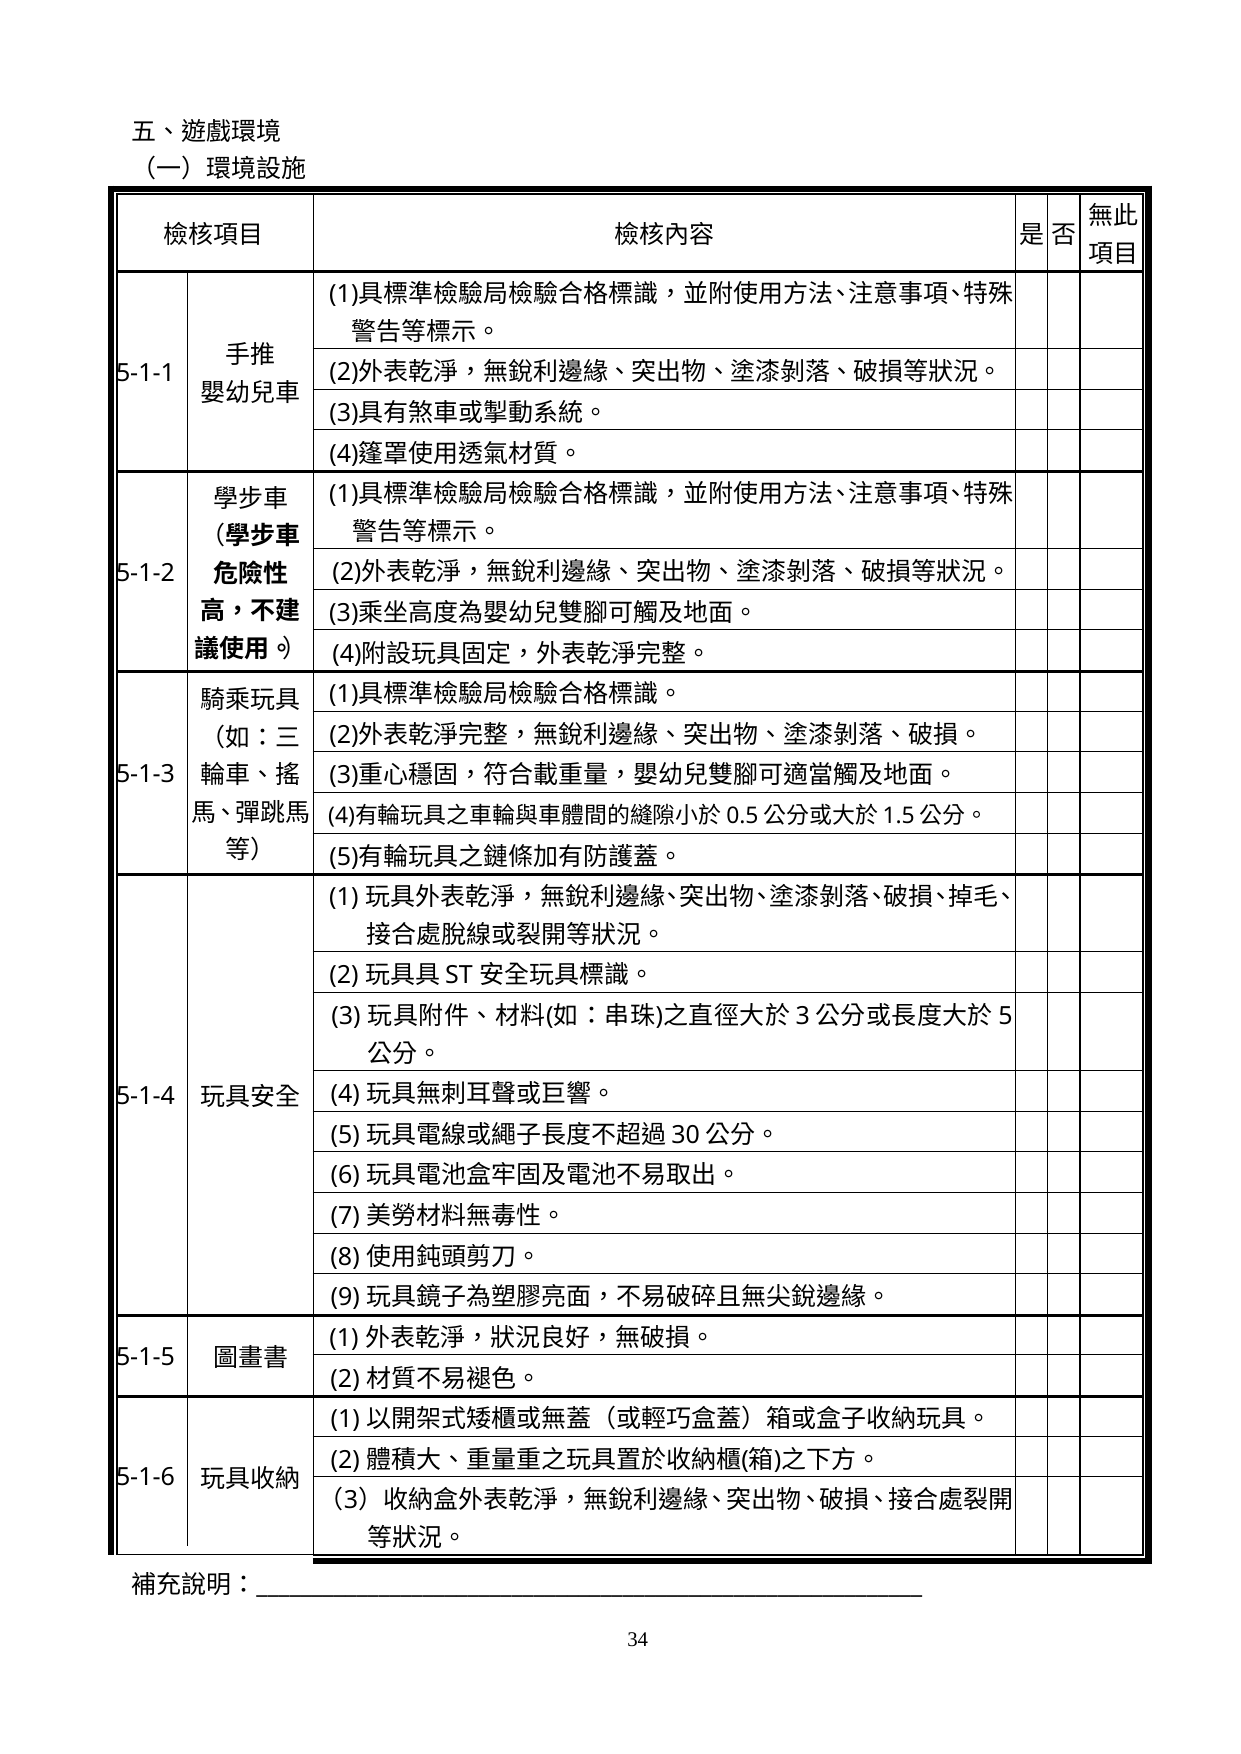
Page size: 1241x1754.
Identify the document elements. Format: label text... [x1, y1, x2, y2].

table_cell [1016, 1071, 1047, 1111]
table_cell [1016, 1398, 1047, 1436]
table_cell [1016, 1477, 1047, 1554]
table_cell [1081, 1355, 1142, 1395]
table_cell [1016, 1274, 1047, 1314]
table_cell [1048, 1477, 1079, 1554]
text （一）環境設施 [131, 148, 1144, 186]
table_cell [1016, 1112, 1047, 1151]
table_cell 手推 嬰幼兒車 [188, 273, 313, 470]
table_cell [1048, 712, 1079, 751]
table_cell [1048, 1398, 1079, 1436]
table_cell [1081, 349, 1142, 389]
table_cell 玩具收納 [188, 1398, 313, 1554]
table_cell [1048, 793, 1079, 832]
table_cell [1081, 1398, 1142, 1436]
table_cell (2)外表乾淨，無銳利邊緣、突出物、塗漆剝落、破損等狀況。 [314, 349, 1015, 389]
table_cell [1081, 1274, 1142, 1314]
table_cell [1048, 590, 1079, 629]
table_cell [1048, 752, 1079, 792]
table_cell (9) 玩具鏡子為塑膠亮面，不易破碎且無尖銳邊緣。 [314, 1274, 1015, 1314]
table_cell [1016, 712, 1047, 751]
table_cell [1081, 430, 1142, 470]
table_cell [1016, 952, 1047, 992]
table_cell [1016, 673, 1047, 711]
table_cell [1048, 1274, 1079, 1314]
table_cell (5) 玩具電線或繩子長度不超過30公分。 [314, 1112, 1015, 1151]
table_cell [1048, 1193, 1079, 1232]
table_header 是 [1016, 195, 1047, 270]
table_cell [1081, 834, 1142, 873]
table_cell (7) 美勞材料無毒性。 [314, 1193, 1015, 1232]
table_cell 玩具安全 [188, 876, 313, 1314]
table_cell [1016, 549, 1047, 589]
table_cell [1048, 630, 1079, 670]
table_cell [1048, 390, 1079, 429]
table_cell [1081, 793, 1142, 832]
table_cell (1) 外表乾淨，狀況良好，無破損。 [314, 1317, 1015, 1354]
table_cell [1048, 430, 1079, 470]
table_cell 5-1-1 [118, 273, 187, 470]
text 五、遊戲環境 [131, 111, 1144, 148]
table_cell [1048, 273, 1079, 348]
table_header 否 [1048, 195, 1079, 270]
table_cell 5-1-5 [118, 1317, 187, 1395]
table_cell [1016, 834, 1047, 873]
table_cell 5-1-3 [118, 673, 187, 873]
table_cell [1048, 473, 1079, 548]
table_cell [1048, 349, 1079, 389]
table_cell [1016, 630, 1047, 670]
table_cell [1081, 712, 1142, 751]
table_cell [1081, 1234, 1142, 1273]
table_cell [1048, 1234, 1079, 1273]
table_cell [1081, 473, 1142, 548]
table_cell [1048, 549, 1079, 589]
table_cell [1081, 1112, 1142, 1151]
table_cell (1) 玩具外表乾淨，無銳利邊緣、突出物、塗漆剝落、破損、掉毛、接合處脫線或裂開等狀況。 [314, 876, 1015, 951]
table_cell 學步車 （學步車危險性高，不建議使用。） [188, 473, 313, 670]
table_cell [1048, 1437, 1079, 1476]
table_cell (2)外表乾淨，無銳利邊緣、突出物、塗漆剝落、破損等狀況。 [314, 549, 1015, 589]
table_cell [1048, 1152, 1079, 1192]
table_cell [1081, 549, 1142, 589]
table_cell (3)具有煞車或掣動系統。 [314, 390, 1015, 429]
table_cell 5-1-2 [118, 473, 187, 670]
table_cell [1016, 1234, 1047, 1273]
table_cell [1081, 1477, 1142, 1554]
table_cell [1016, 590, 1047, 629]
table_cell [1016, 1317, 1047, 1354]
table_cell [1016, 430, 1047, 470]
table_cell [1081, 876, 1142, 951]
table_cell [1048, 952, 1079, 992]
table_cell [1016, 752, 1047, 792]
table_cell 5-1-4 [118, 876, 187, 1314]
table_cell [1016, 876, 1047, 951]
table_cell [1048, 1355, 1079, 1395]
table_cell (3)重心穩固，符合載重量，嬰幼兒雙腳可適當觸及地面。 [314, 752, 1015, 792]
table_cell (3)乘坐高度為嬰幼兒雙腳可觸及地面。 [314, 590, 1015, 629]
table_cell (2)外表乾淨完整，無銳利邊緣、突出物、塗漆剝落、破損。 [314, 712, 1015, 751]
table_cell (1)具標準檢驗局檢驗合格標識。 [314, 673, 1015, 711]
table_cell [1016, 1152, 1047, 1192]
table_cell (4)有輪玩具之車輪與車體間的縫隙小於0.5公分或大於1.5公分。 [314, 793, 1015, 832]
table_cell [1048, 673, 1079, 711]
table_cell [1016, 349, 1047, 389]
table_cell [1016, 993, 1047, 1070]
table_header 無此 項目 [1081, 195, 1142, 270]
text 補充說明：____________________________________________________________ [131, 1564, 1144, 1601]
table_cell [1081, 673, 1142, 711]
table_cell [1081, 630, 1142, 670]
table_cell [1048, 834, 1079, 873]
table_cell [1081, 1437, 1142, 1476]
table_cell [1048, 876, 1079, 951]
table_cell (3) 玩具附件、材料(如：串珠)之直徑大於3公分或長度大於5公分。 [314, 993, 1015, 1070]
table_cell （3）收納盒外表乾淨，無銳利邊緣、突出物、破損、接合處裂開等狀況。 [314, 1477, 1015, 1554]
table_cell (6) 玩具電池盒牢固及電池不易取出。 [314, 1152, 1015, 1192]
table_cell [1081, 590, 1142, 629]
table_cell [1048, 1112, 1079, 1151]
table_cell (4) 玩具無刺耳聲或巨響。 [314, 1071, 1015, 1111]
table_cell (2) 材質不易褪色。 [314, 1355, 1015, 1395]
table_cell [1048, 993, 1079, 1070]
table_cell [1081, 1071, 1142, 1111]
table_header 檢核項目 [118, 195, 313, 270]
table_cell (1) 以開架式矮櫃或無蓋（或輕巧盒蓋）箱或盒子收納玩具。 [314, 1398, 1015, 1436]
table_cell [1081, 1193, 1142, 1232]
table_cell (1)具標準檢驗局檢驗合格標識，並附使用方法、注意事項、特殊警告等標示。 [314, 473, 1015, 548]
table_cell [1081, 752, 1142, 792]
table_cell [1016, 390, 1047, 429]
table_cell (2) 體積大、重量重之玩具置於收納櫃(箱)之下方。 [314, 1437, 1015, 1476]
table_cell (4)篷罩使用透氣材質。 [314, 430, 1015, 470]
table_cell [1016, 1437, 1047, 1476]
table_cell [1016, 793, 1047, 832]
table_cell (1)具標準檢驗局檢驗合格標識，並附使用方法、注意事項、特殊警告等標示。 [314, 273, 1015, 348]
table_cell [1081, 1152, 1142, 1192]
table_cell [1081, 993, 1142, 1070]
table_cell [1016, 1193, 1047, 1232]
table_cell [1016, 273, 1047, 348]
table_cell [1048, 1071, 1079, 1111]
table_cell [1016, 1355, 1047, 1395]
table_cell [1016, 473, 1047, 548]
table_cell 騎乘玩具 （如：三輪車、搖馬、彈跳馬等） [188, 673, 313, 873]
table_cell [1081, 390, 1142, 429]
table_cell [1048, 1317, 1079, 1354]
table_cell (4)附設玩具固定，外表乾淨完整。 [314, 630, 1015, 670]
table_cell [1081, 273, 1142, 348]
table_header 檢核內容 [314, 195, 1015, 270]
table_cell (2) 玩具具ST 安全玩具標識。 [314, 952, 1015, 992]
table_cell (5)有輪玩具之鏈條加有防護蓋。 [314, 834, 1015, 873]
table_cell 圖畫書 [188, 1317, 313, 1395]
table_cell [1081, 952, 1142, 992]
table_cell [1081, 1317, 1142, 1354]
table_cell (8) 使用鈍頭剪刀。 [314, 1234, 1015, 1273]
table_cell 5-1-6 [118, 1398, 188, 1554]
